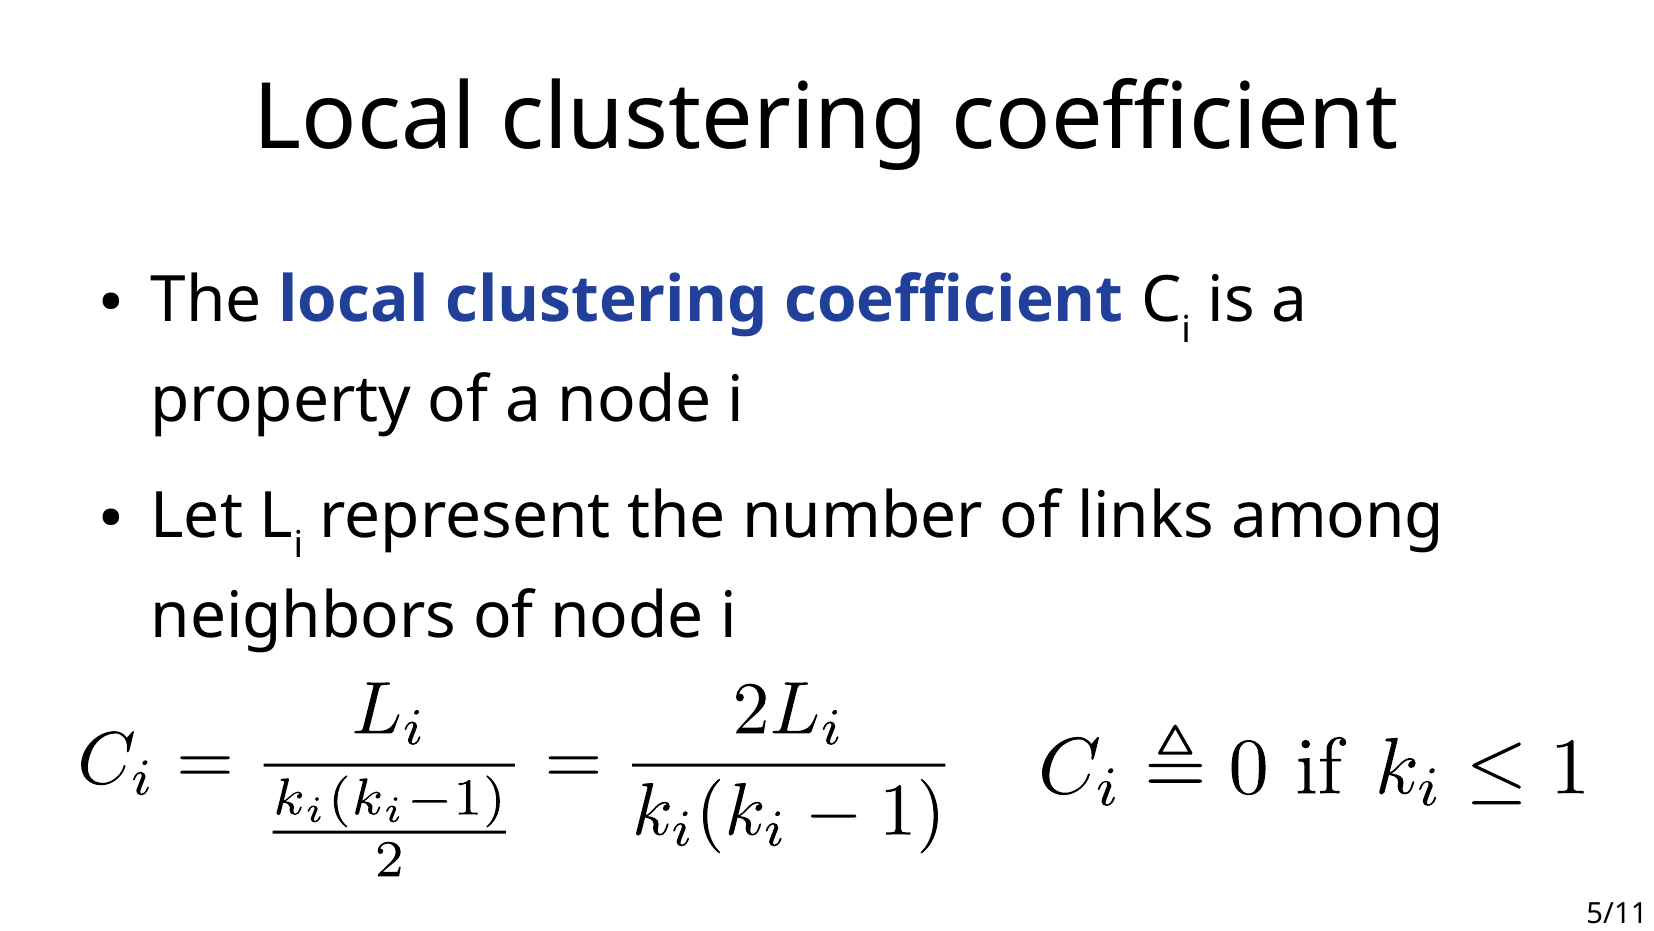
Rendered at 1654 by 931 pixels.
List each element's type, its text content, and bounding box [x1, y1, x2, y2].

list The local clustering coefficient Ci is a property of a node i Let Li represent the number of links among neighbors of node i [82, 253, 1571, 661]
picture [74, 679, 949, 880]
title Local clustering coefficient [82, 1, 1571, 226]
text_box [1038, 720, 1591, 807]
